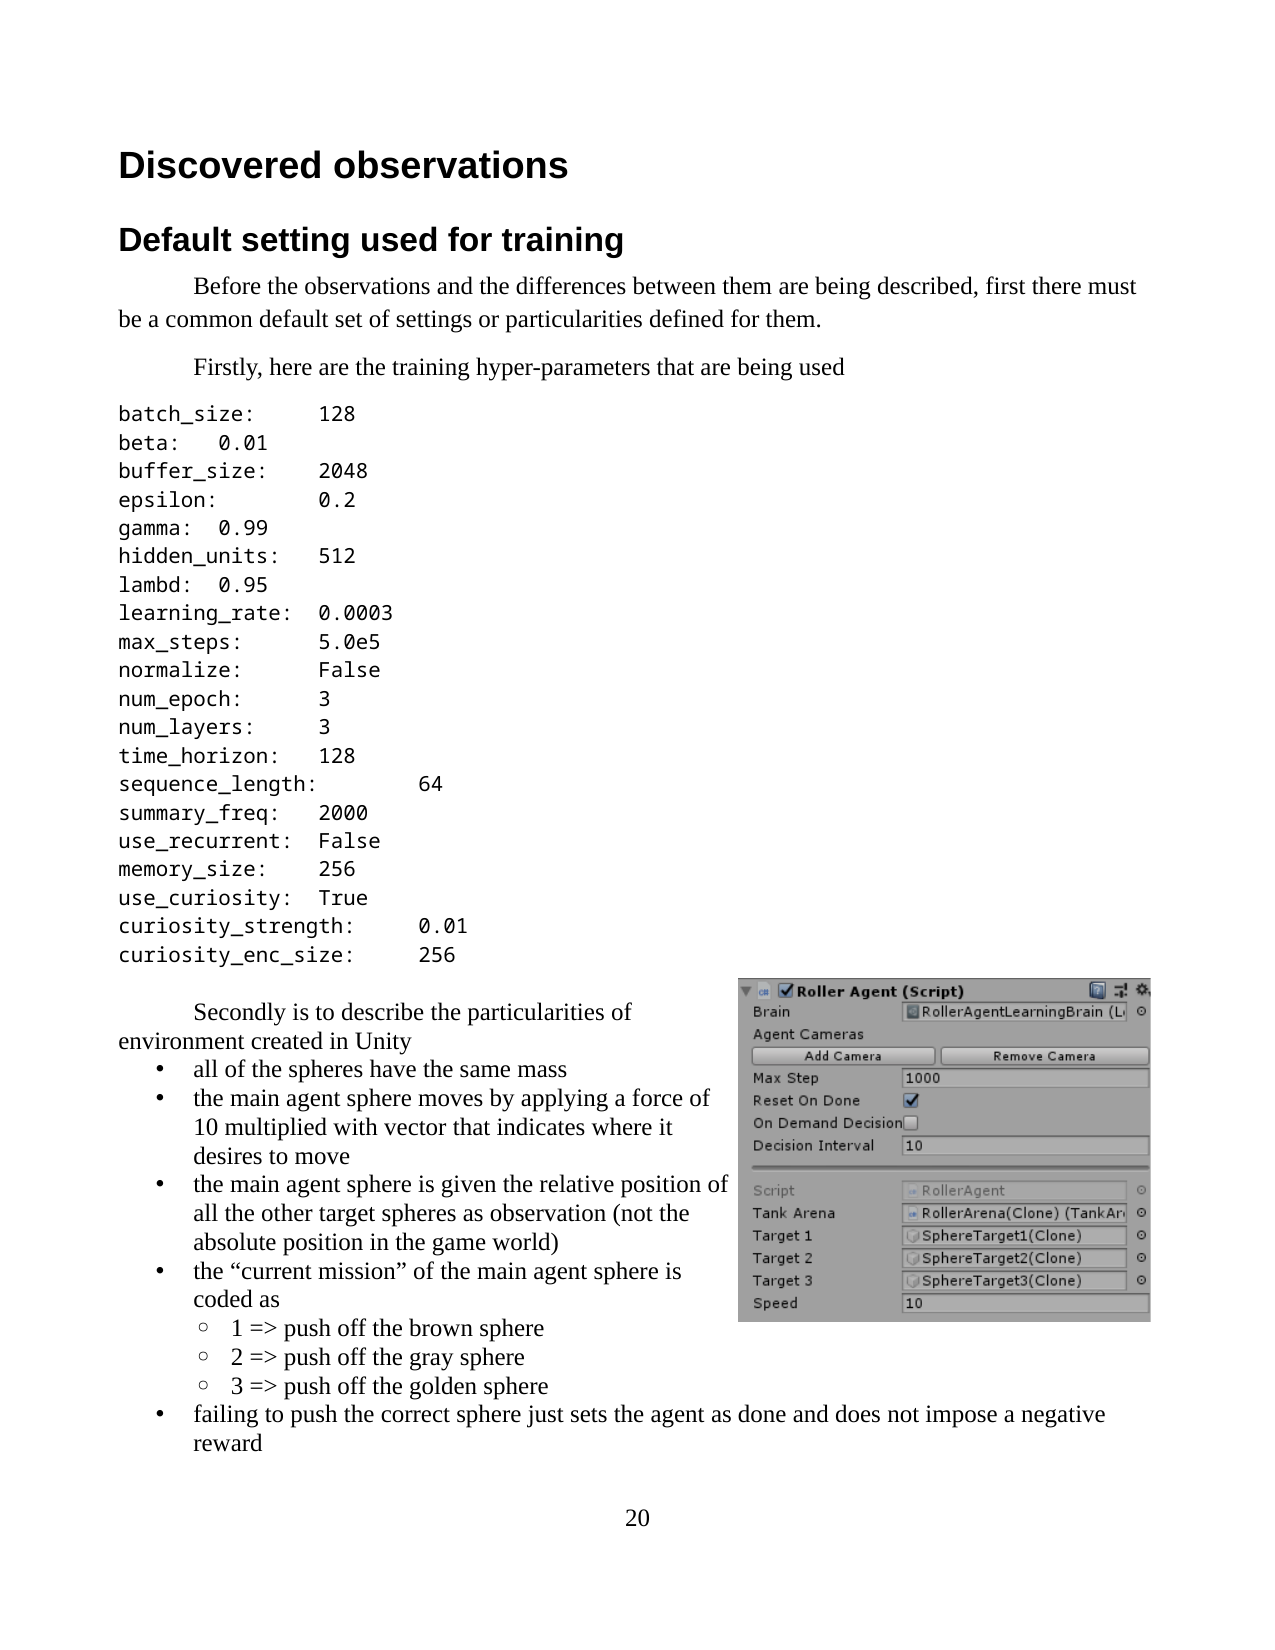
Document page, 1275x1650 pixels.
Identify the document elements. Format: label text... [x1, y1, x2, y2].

text normalize: False [118, 655, 1157, 684]
text Before the observations and the differences between them are being described, first there must be a common default set of settings or particularities defined for them. [118, 271, 1157, 333]
text num_epoch: 3 [118, 684, 1157, 712]
list failing to push the correct sphere just sets the agent as done and does not impose a negative reward [156, 1399, 1157, 1457]
text use_recurrent: False [118, 826, 1157, 854]
text batch_size: 128 [118, 399, 1157, 428]
text epsilon: 0.2 [118, 485, 1157, 513]
text lambd: 0.95 [118, 570, 1157, 598]
list the main agent sphere is given the relative position of all the other target spheres as observation (not the absolute position in the game world) [156, 1169, 738, 1256]
text buffer_size: 2048 [118, 456, 1157, 485]
list 1 => push off the brown sphere [193, 1313, 1157, 1342]
text Firstly, here are the training hyper-parameters that are being used [118, 352, 1157, 381]
subtitle Discovered observations [118, 143, 1157, 187]
text learning_rate: 0.0003 [118, 598, 1157, 627]
list all of the spheres have the same mass [156, 1054, 738, 1083]
text curiosity_enc_size: 256 [118, 940, 1157, 968]
list the main agent sphere moves by applying a force of 10 multiplied with vector that indicates where it desires to move [156, 1083, 738, 1169]
text sequence_length: 64 [118, 769, 1157, 798]
list the “current mission” of the main agent sphere is coded as [156, 1256, 738, 1313]
text summary_freq: 2000 [118, 798, 1157, 826]
text beta: 0.01 [118, 428, 1157, 456]
text curiosity_strength: 0.01 [118, 911, 1157, 940]
subtitle Default setting used for training [118, 220, 1157, 259]
text hidden_units: 512 [118, 542, 1157, 570]
list 3 => push off the golden sphere [193, 1371, 1157, 1399]
text max_steps: 5.0e5 [118, 627, 1157, 655]
list 2 => push off the gray sphere [193, 1342, 1157, 1371]
picture [738, 978, 1151, 1322]
text time_horizon: 128 [118, 741, 1157, 769]
text num_layers: 3 [118, 712, 1157, 741]
text memory_size: 256 [118, 854, 1157, 883]
text Secondly is to describe the particularities of environment created in Unity [118, 997, 738, 1054]
text use_curiosity: True [118, 883, 1157, 911]
text gamma: 0.99 [118, 513, 1157, 542]
